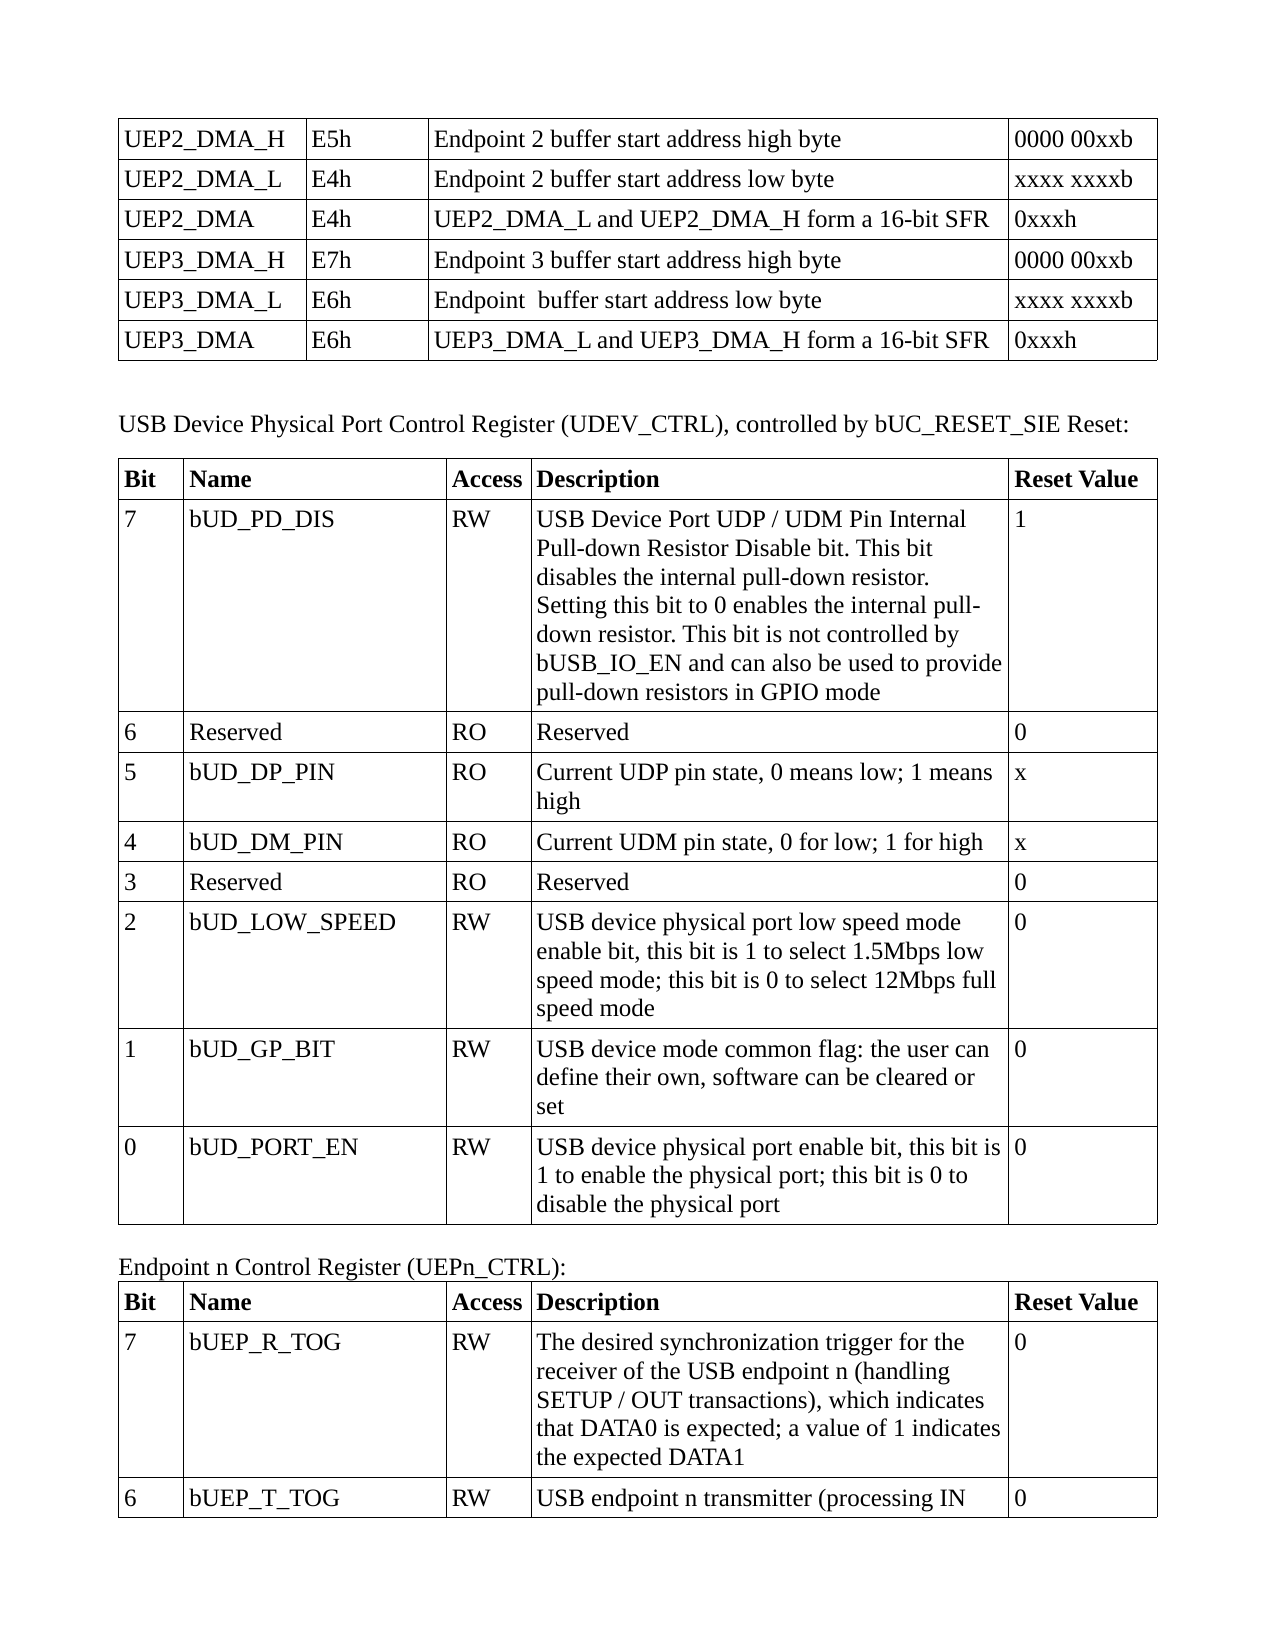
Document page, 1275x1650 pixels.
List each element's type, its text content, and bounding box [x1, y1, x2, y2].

table_cell E4h [307, 160, 428, 199]
table_cell RO [447, 753, 531, 821]
table_cell USB Device Port UDP / UDM Pin Internal Pull-down Resistor Disable bit. This bit disables the internal pull-down resistor. Setting this bit to 0 enables the internal pull-down resistor. This bit is not controlled by bUSB_IO_EN and can also be used to provide pull-down resistors in GPIO mode [532, 500, 1008, 711]
table_cell 4 [119, 822, 183, 861]
table_cell RW [447, 902, 531, 1028]
table_cell RO [447, 712, 531, 752]
table_cell UEP2_DMA_L [119, 160, 306, 199]
table_cell Current UDM pin state, 0 for low; 1 for high [532, 822, 1008, 861]
table_cell bUD_DM_PIN [184, 822, 446, 861]
table_cell 2 [119, 902, 183, 1028]
table_cell bUEP_T_TOG [184, 1478, 446, 1517]
table_cell 7 [119, 1322, 183, 1477]
text Endpoint n Control Register (UEPn_CTRL): [118, 1252, 1157, 1281]
table_cell Endpoint 3 buffer start address high byte [429, 240, 1008, 279]
table_cell 1 [1009, 500, 1157, 711]
table_cell UEP3_DMA_L [119, 280, 306, 320]
table_cell Endpoint buffer start address low byte [429, 280, 1008, 320]
table_cell 5 [119, 753, 183, 821]
table_header Description [532, 459, 1008, 498]
table_cell 0 [1009, 1127, 1157, 1223]
table_cell 0xxxh [1009, 200, 1157, 239]
table_cell E6h [307, 321, 428, 360]
table_cell RW [447, 1127, 531, 1223]
table_cell 0000 00xxb [1009, 240, 1157, 279]
table_cell UEP2_DMA_L and UEP2_DMA_H form a 16-bit SFR [429, 200, 1008, 239]
table_cell RO [447, 862, 531, 901]
table_cell The desired synchronization trigger for the receiver of the USB endpoint n (handling SETUP / OUT transactions), which indicates that DATA0 is expected; a value of 1 indicates the expected DATA1 [532, 1322, 1008, 1477]
table_header Access [447, 459, 531, 498]
table_cell 0 [1009, 712, 1157, 752]
table_cell bUD_PORT_EN [184, 1127, 446, 1223]
table_header Access [447, 1282, 531, 1321]
table_cell RW [447, 1029, 531, 1126]
table_cell 0 [1009, 1478, 1157, 1517]
table_cell bUD_LOW_SPEED [184, 902, 446, 1028]
table_header Description [532, 1282, 1008, 1321]
table_cell Current UDP pin state, 0 means low; 1 means high [532, 753, 1008, 821]
table_cell USB device physical port enable bit, this bit is 1 to enable the physical port; this bit is 0 to disable the physical port [532, 1127, 1008, 1223]
table_cell xxxx xxxxb [1009, 160, 1157, 199]
table_cell Reserved [532, 862, 1008, 901]
table_header Name [184, 459, 446, 498]
table_cell 0 [1009, 902, 1157, 1028]
table_cell 0 [1009, 1322, 1157, 1477]
table_cell x [1009, 822, 1157, 861]
table_cell 0xxxh [1009, 321, 1157, 360]
table_cell RW [447, 500, 531, 711]
table_cell E5h [307, 119, 428, 158]
table_cell RW [447, 1322, 531, 1477]
table_cell xxxx xxxxb [1009, 280, 1157, 320]
table_cell 0 [1009, 862, 1157, 901]
table_cell E7h [307, 240, 428, 279]
table_cell UEP2_DMA [119, 200, 306, 239]
table_cell UEP3_DMA_H [119, 240, 306, 279]
table_cell bUEP_R_TOG [184, 1322, 446, 1477]
table_cell 0 [1009, 1029, 1157, 1126]
table_cell 7 [119, 500, 183, 711]
table_cell 6 [119, 712, 183, 752]
text USB Device Physical Port Control Register (UDEV_CTRL), controlled by bUC_RESET_SIE Reset: [118, 409, 1157, 438]
table_header Bit [119, 459, 183, 498]
table_cell USB device mode common flag: the user can define their own, software can be cleared or set [532, 1029, 1008, 1126]
table_cell E4h [307, 200, 428, 239]
table_header Reset Value [1009, 459, 1157, 498]
table_cell 0000 00xxb [1009, 119, 1157, 158]
table_header Bit [119, 1282, 183, 1321]
table_cell 3 [119, 862, 183, 901]
table_cell USB device physical port low speed mode enable bit, this bit is 1 to select 1.5Mbps low speed mode; this bit is 0 to select 12Mbps full speed mode [532, 902, 1008, 1028]
table_cell Endpoint 2 buffer start address high byte [429, 119, 1008, 158]
table_cell Reserved [184, 712, 446, 752]
table_cell bUD_GP_BIT [184, 1029, 446, 1126]
table_cell UEP3_DMA_L and UEP3_DMA_H form a 16-bit SFR [429, 321, 1008, 360]
table_cell Endpoint 2 buffer start address low byte [429, 160, 1008, 199]
table_header Reset Value [1009, 1282, 1157, 1321]
table_cell Reserved [184, 862, 446, 901]
table_cell UEP2_DMA_H [119, 119, 306, 158]
table_cell 6 [119, 1478, 183, 1517]
table_cell bUD_PD_DIS [184, 500, 446, 711]
table_header Name [184, 1282, 446, 1321]
table_cell bUD_DP_PIN [184, 753, 446, 821]
table_cell x [1009, 753, 1157, 821]
table_cell RO [447, 822, 531, 861]
table_cell RW [447, 1478, 531, 1517]
table_cell 1 [119, 1029, 183, 1126]
table_cell USB endpoint n transmitter (processing IN [532, 1478, 1008, 1517]
table_cell UEP3_DMA [119, 321, 306, 360]
table_cell 0 [119, 1127, 183, 1223]
table_cell Reserved [532, 712, 1008, 752]
table_cell E6h [307, 280, 428, 320]
